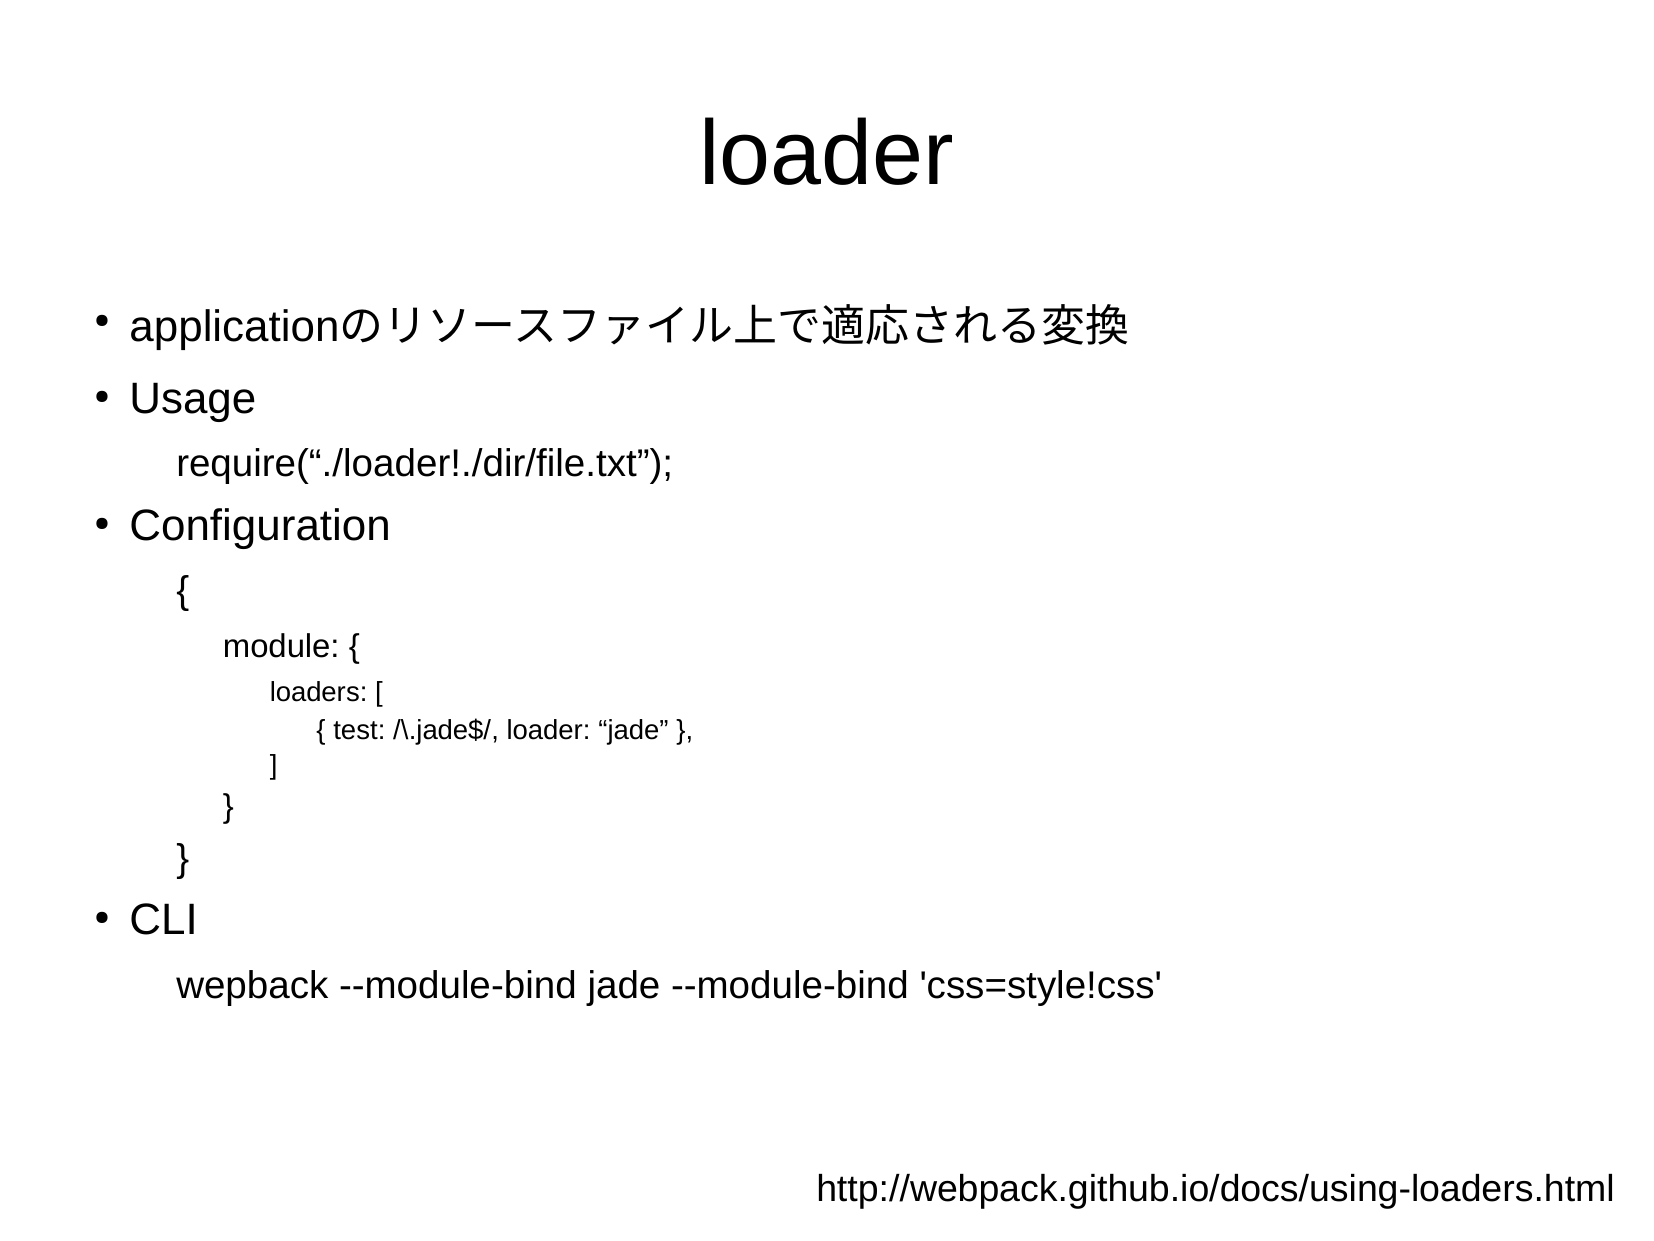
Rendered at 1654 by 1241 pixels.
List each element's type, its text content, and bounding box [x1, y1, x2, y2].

list applicationのリソースファイル上で適応される変換 Usage require(“./loader!./dir/file.txt”); Configuration { module: { loaders: [ { test: /\.jade$/, loader: “jade” }, ] } } CLI wepback --module-bind jade --module-bind 'css=style!css' [82, 290, 1571, 1010]
text_box http://webpack.github.io/docs/using-loaders.html [801, 1159, 1630, 1217]
title loader [82, 49, 1571, 257]
